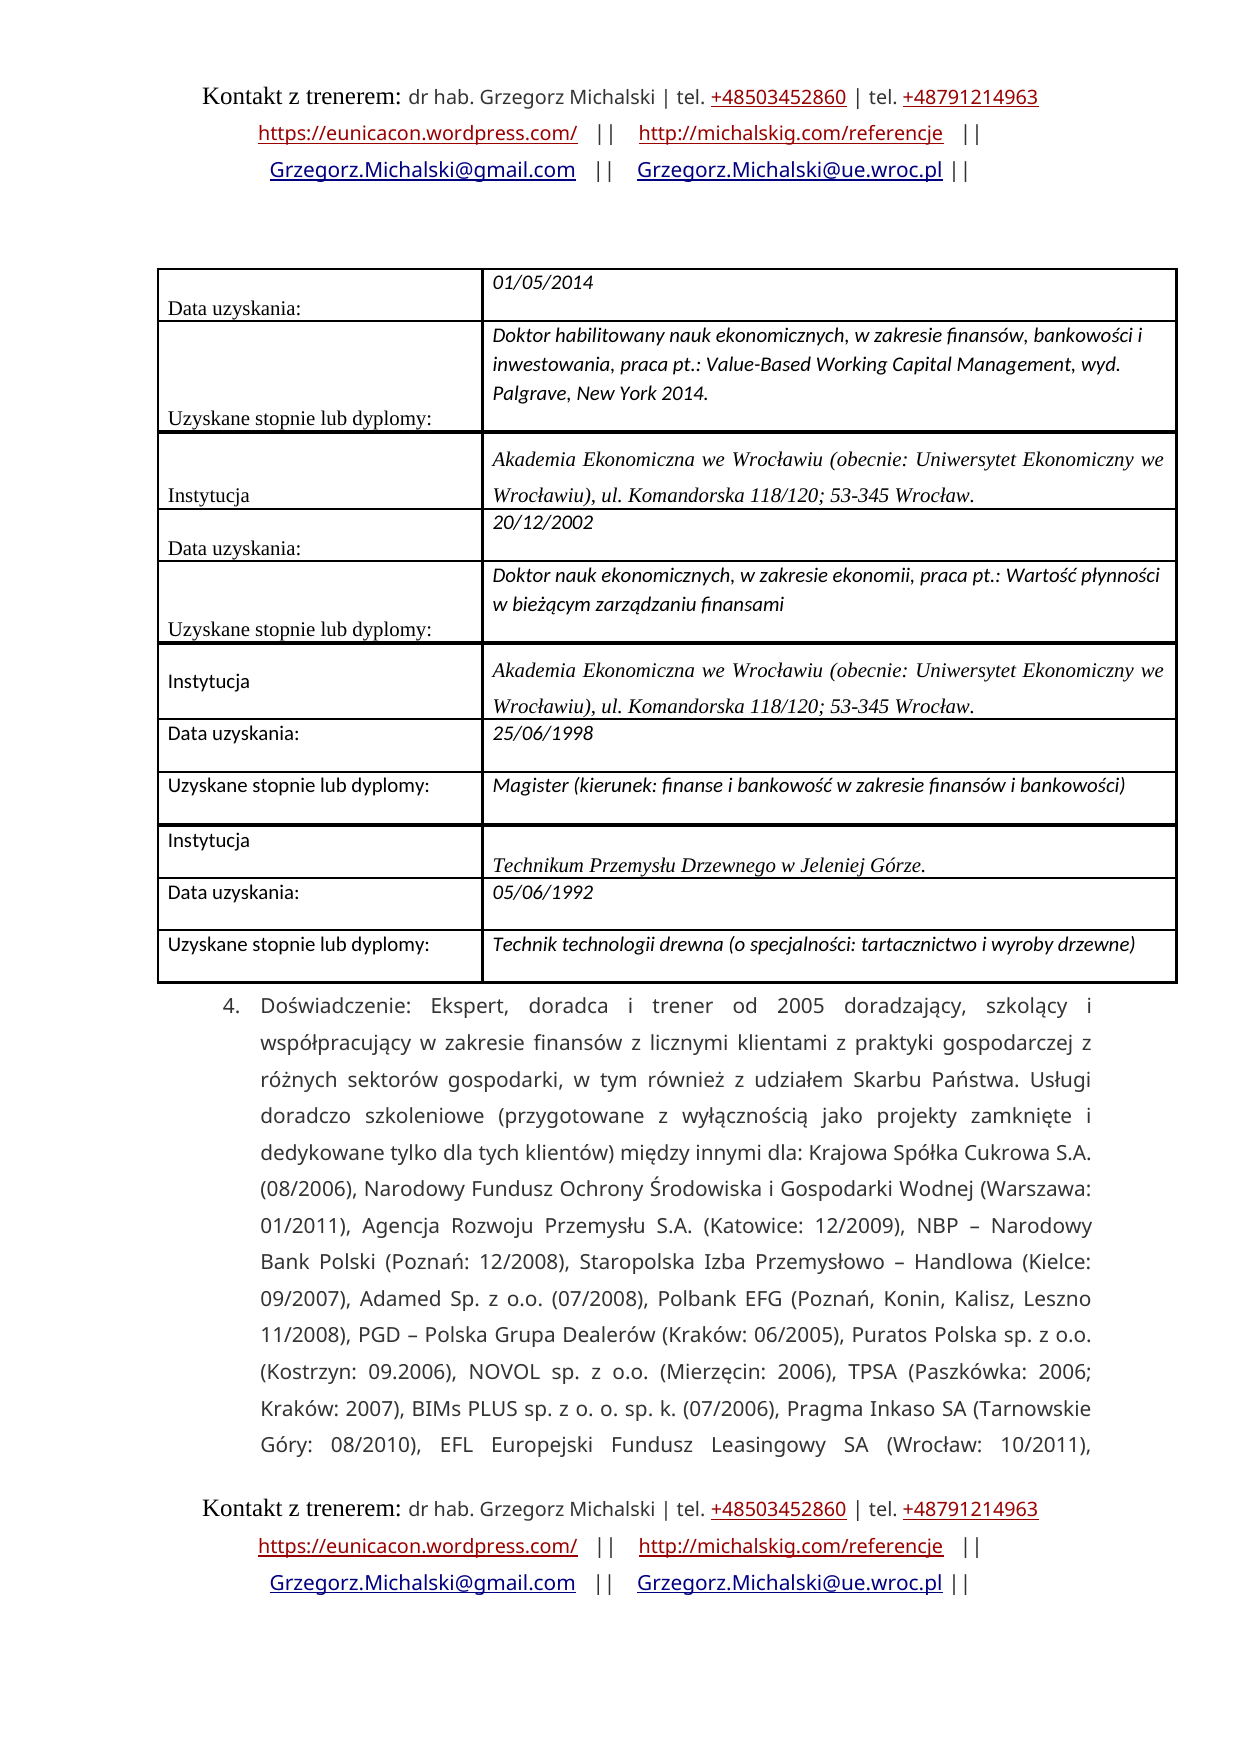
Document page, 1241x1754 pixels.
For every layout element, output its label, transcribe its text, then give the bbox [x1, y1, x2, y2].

table_cell Uzyskane stopnie lub dyplomy: [159, 562, 481, 641]
table_header Instytucja [159, 827, 481, 877]
table_header Instytucja [159, 645, 481, 718]
table_header Technikum Przemysłu Drzewnego w Jeleniej Górze. [484, 827, 1175, 877]
table_cell Doktor nauk ekonomicznych, w zakresie ekonomii, praca pt.: Wartość płynności w bieżącym zarządzaniu finansami [484, 562, 1175, 641]
table_cell Data uzyskania: [159, 510, 481, 560]
table_cell Data uzyskania: [159, 720, 481, 771]
table_cell Technik technologii drewna (o specjalności: tartacznictwo i wyroby drzewne) [484, 931, 1175, 981]
table_cell Uzyskane stopnie lub dyplomy: [159, 322, 481, 430]
table_header Akademia Ekonomiczna we Wrocławiu (obecnie: Uniwersytet Ekonomiczny we Wrocławiu), ul. Komandorska 118/120; 53-345 Wrocław. [484, 645, 1175, 718]
table_header Instytucja [159, 434, 481, 507]
table_cell Uzyskane stopnie lub dyplomy: [159, 773, 481, 823]
table_cell Data uzyskania: [159, 270, 481, 320]
table_cell Doktor habilitowany nauk ekonomicznych, w zakresie finansów, bankowości i inwestowania, praca pt.: Value-Based Working Capital Management, wyd. Palgrave, New York 2014. [484, 322, 1175, 430]
table_cell 25/06/1998 [484, 720, 1175, 771]
table_header Akademia Ekonomiczna we Wrocławiu (obecnie: Uniwersytet Ekonomiczny we Wrocławiu), ul. Komandorska 118/120; 53-345 Wrocław. [484, 434, 1175, 507]
list Doświadczenie: Ekspert, doradca i trener od 2005 doradzający, szkolący i współpracujący w zakresie finansów z licznymi klientami z praktyki gospodarczej z różnych sektorów gospodarki, w tym również z udziałem Skarbu Państwa. Usługi doradczo szkoleniowe (przygotowane z wyłącznością jako projekty zamknięte i dedykowane tylko dla tych klientów) między innymi dla: Krajowa Spółka Cukrowa S.A. (08/2006), Narodowy Fundusz Ochrony Środowiska i Gospodarki Wodnej (Warszawa: 01/2011), Agencja Rozwoju Przemysłu S.A. (Katowice: 12/2009), NBP – Narodowy Bank Polski (Poznań: 12/2008), Staropolska Izba Przemysłowo – Handlowa (Kielce: 09/2007), Adamed Sp. z o.o. (07/2008), Polbank EFG (Poznań, Konin, Kalisz, Leszno 11/2008), PGD – Polska Grupa Dealerów (Kraków: 06/2005), Puratos Polska sp. z o.o. (Kostrzyn: 09.2006), NOVOL sp. z o.o. (Mierzęcin: 2006), TPSA (Paszkówka: 2006; Kraków: 2007), BIMs PLUS sp. z o. o. sp. k. (07/2006), Pragma Inkaso SA (Tarnowskie Góry: 08/2010), EFL Europejski Fundusz Leasingowy SA (Wrocław: 10/2011), [223, 984, 1093, 1459]
table_cell 05/06/1992 [484, 879, 1175, 929]
table_cell Magister (kierunek: finanse i bankowość w zakresie finansów i bankowości) [484, 773, 1175, 823]
table_cell 01/05/2014 [484, 270, 1175, 320]
table_cell Uzyskane stopnie lub dyplomy: [159, 931, 481, 981]
table_cell 20/12/2002 [484, 510, 1175, 560]
table_cell Data uzyskania: [159, 879, 481, 929]
